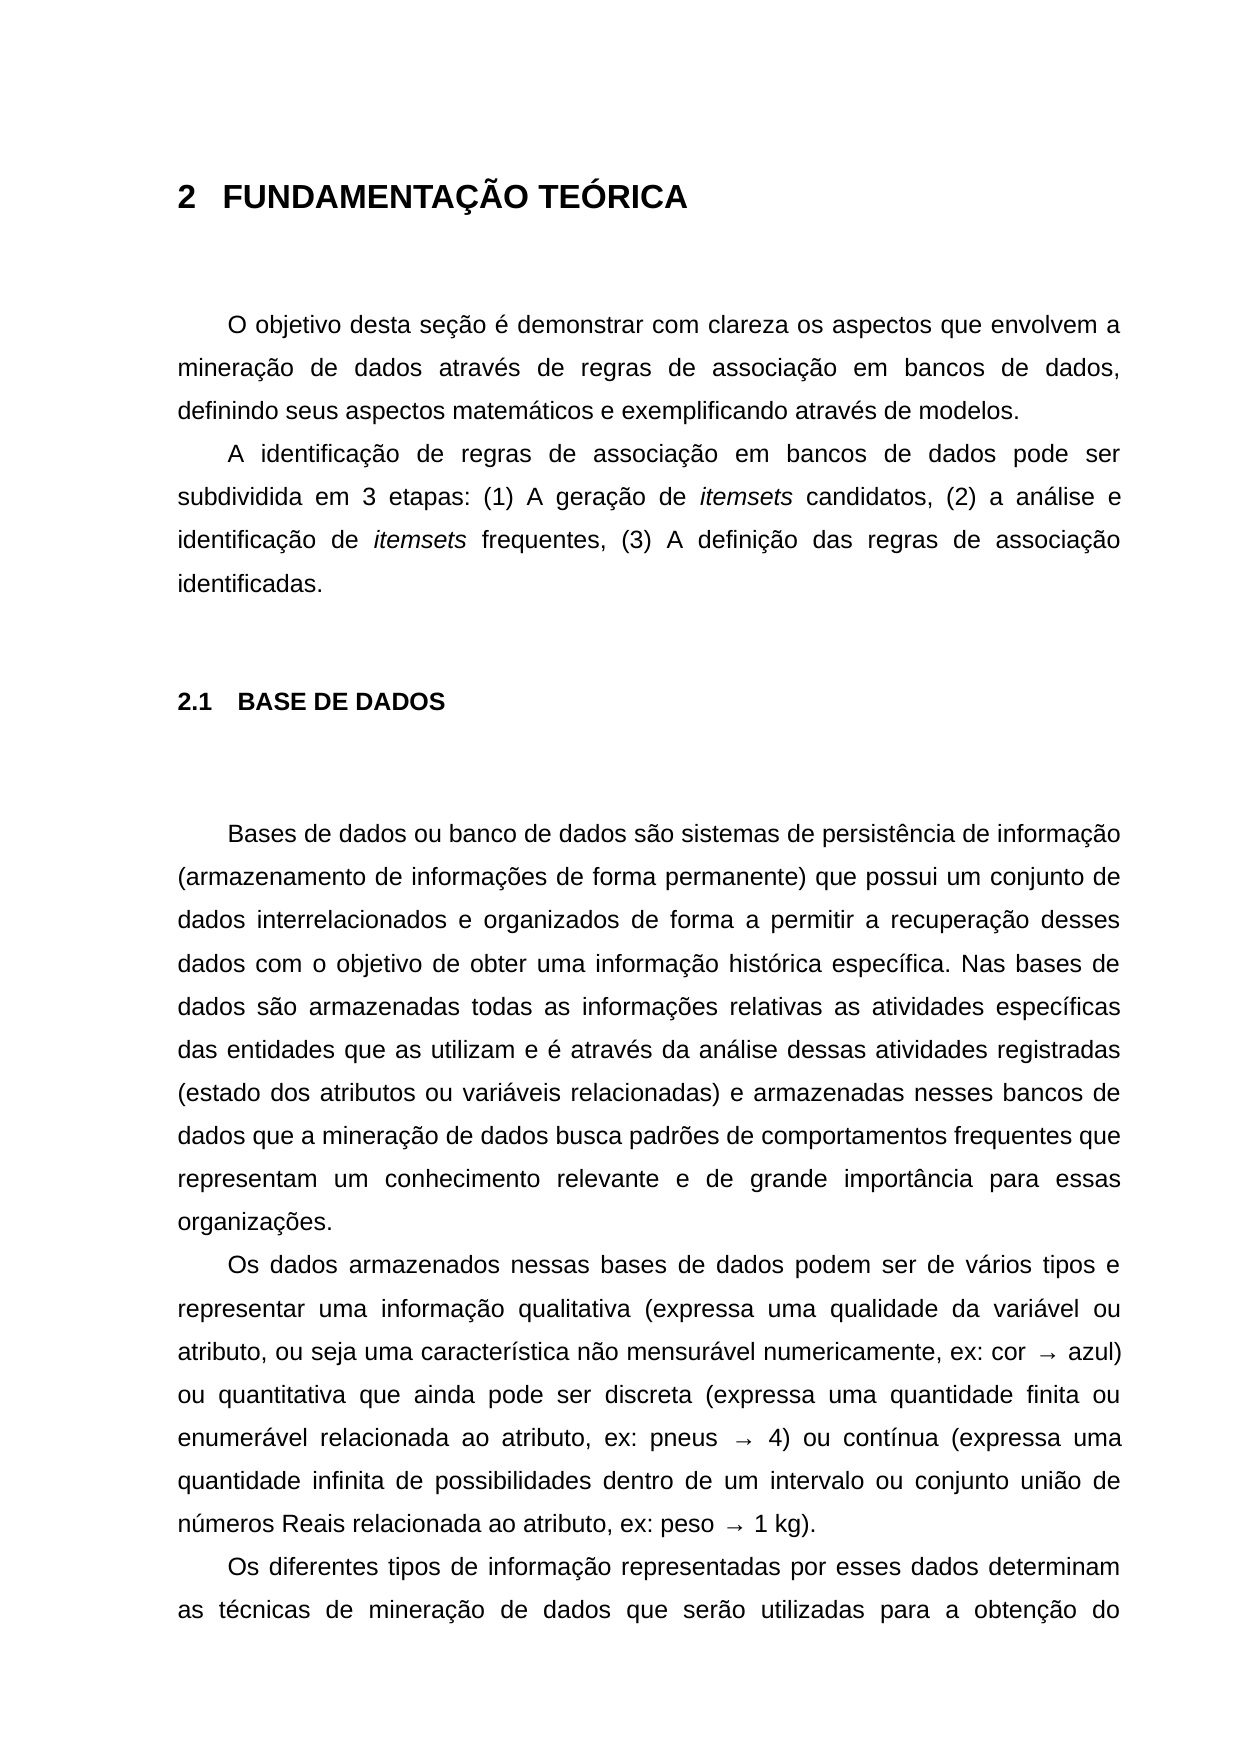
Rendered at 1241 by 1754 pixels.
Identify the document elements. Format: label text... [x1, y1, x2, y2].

text A identificação de regras de associação em bancos de dados pode ser subdividida em 3 etapas: (1) A geração de itemsets candidatos, (2) a análise e identificação de itemsets frequentes, (3) A definição das regras de associação identificadas. [177, 439, 1122, 597]
text O objetivo desta seção é demonstrar com clareza os aspectos que envolvem a mineração de dados através de regras de associação em bancos de dados, definindo seus aspectos matemáticos e exemplificando através de modelos. [177, 310, 1122, 425]
subtitle FUNDAMENTAÇÃO TEÓRICA [177, 177, 1122, 216]
text Os dados armazenados nessas bases de dados podem ser de vários tipos e representar uma informação qualitativa (expressa uma qualidade da variável ou atributo, ou seja uma característica não mensurável numericamente, ex: cor → azul) ou quantitativa que ainda pode ser discreta (expressa uma quantidade finita ou enumerável relacionada ao atributo, ex: pneus → 4) ou contínua (expressa uma quantidade infinita de possibilidades dentro de um intervalo ou conjunto união de números Reais relacionada ao atributo, ex: peso → 1 kg). [177, 1250, 1122, 1538]
text Os diferentes tipos de informação representadas por esses dados determinam as técnicas de mineração de dados que serão utilizadas para a obtenção do [177, 1552, 1122, 1624]
subtitle BASE DE DADOS [177, 687, 1122, 715]
text Bases de dados ou banco de dados são sistemas de persistência de informação (armazenamento de informações de forma permanente) que possui um conjunto de dados interrelacionados e organizados de forma a permitir a recuperação desses dados com o objetivo de obter uma informação histórica específica. Nas bases de dados são armazenadas todas as informações relativas as atividades específicas das entidades que as utilizam e é através da análise dessas atividades registradas (estado dos atributos ou variáveis relacionadas) e armazenadas nesses bancos de dados que a mineração de dados busca padrões de comportamentos frequentes que representam um conhecimento relevante e de grande importância para essas organizações. [177, 819, 1122, 1236]
